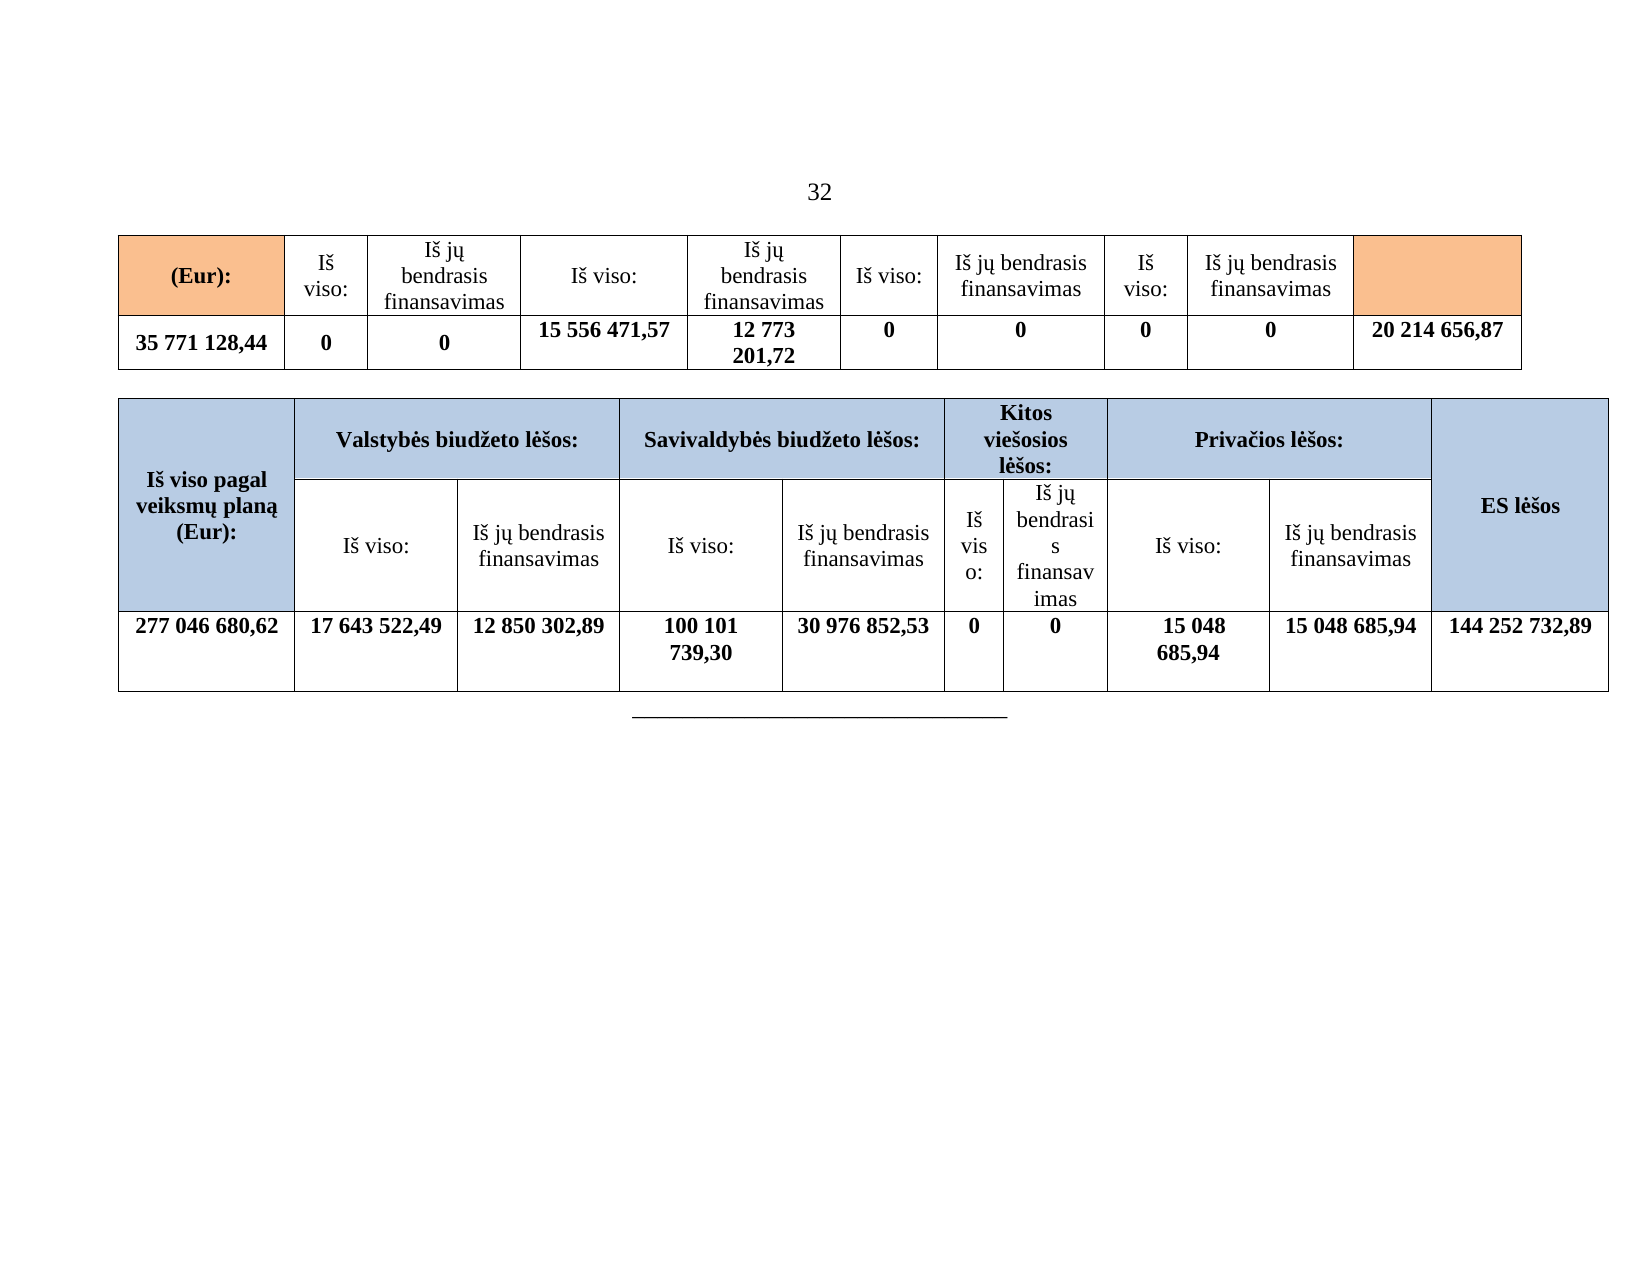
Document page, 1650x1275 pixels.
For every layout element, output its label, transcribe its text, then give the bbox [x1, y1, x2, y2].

table_cell 12 850 302,89 [458, 612, 619, 691]
table_cell 20 214 656,87 [1354, 316, 1521, 368]
table_cell 15 048 685,94 [1108, 612, 1269, 691]
table_cell Iš viso: [945, 480, 1003, 611]
table_cell Iš viso: [1105, 236, 1187, 315]
table_cell 15 556 471,57 [521, 316, 687, 368]
table_cell Iš viso: [620, 480, 782, 611]
table_cell 0 [1188, 316, 1353, 368]
text ______________________________ [118, 692, 1521, 721]
table_cell 17 643 522,49 [295, 612, 457, 691]
table_cell 0 [285, 316, 367, 368]
table_cell Iš jų bendrasis finansavimas [783, 480, 944, 611]
table_cell 100 101 739,30 [620, 612, 782, 691]
table_cell 30 976 852,53 [783, 612, 944, 691]
table_cell Iš viso: [295, 480, 457, 611]
table_cell 15 048 685,94 [1270, 612, 1431, 691]
table_cell 35 771 128,44 [119, 316, 284, 368]
table_cell 0 [1105, 316, 1187, 368]
table_cell Iš jų bendrasis finansavimas [688, 236, 840, 315]
table_header Valstybės biudžeto lėšos: [295, 399, 619, 478]
table_header ES lėšos [1432, 399, 1608, 611]
table_header (Eur): [119, 236, 284, 315]
table_cell Iš jų bendrasis finansavimas [368, 236, 520, 315]
table_cell Iš viso: [285, 236, 367, 315]
table_cell Iš jų bendrasis finansavimas [1004, 480, 1107, 611]
table_cell Iš viso: [521, 236, 687, 315]
table_cell Iš jų bendrasis finansavimas [938, 236, 1104, 315]
table_cell Iš viso: [841, 236, 937, 315]
table_header [1354, 236, 1521, 315]
table_cell 144 252 732,89 [1432, 612, 1608, 691]
table_cell Iš viso: [1108, 480, 1269, 611]
table_cell Iš jų bendrasis finansavimas [458, 480, 619, 611]
table_cell 0 [1004, 612, 1107, 691]
table_header Savivaldybės biudžeto lėšos: [620, 399, 944, 478]
table_header Privačios lėšos: [1108, 399, 1431, 478]
table_cell 277 046 680,62 [119, 612, 294, 691]
table_cell Iš jų bendrasis finansavimas [1188, 236, 1353, 315]
table_header Iš viso pagal veiksmų planą (Eur): [119, 399, 294, 611]
table_header Kitos viešosios lėšos: [945, 399, 1107, 478]
table_cell 12 773 201,72 [688, 316, 840, 368]
table_cell 0 [368, 316, 520, 368]
table_cell 0 [841, 316, 937, 368]
table_cell 0 [945, 612, 1003, 691]
table_cell 0 [938, 316, 1104, 368]
table_cell Iš jų bendrasis finansavimas [1270, 480, 1431, 611]
